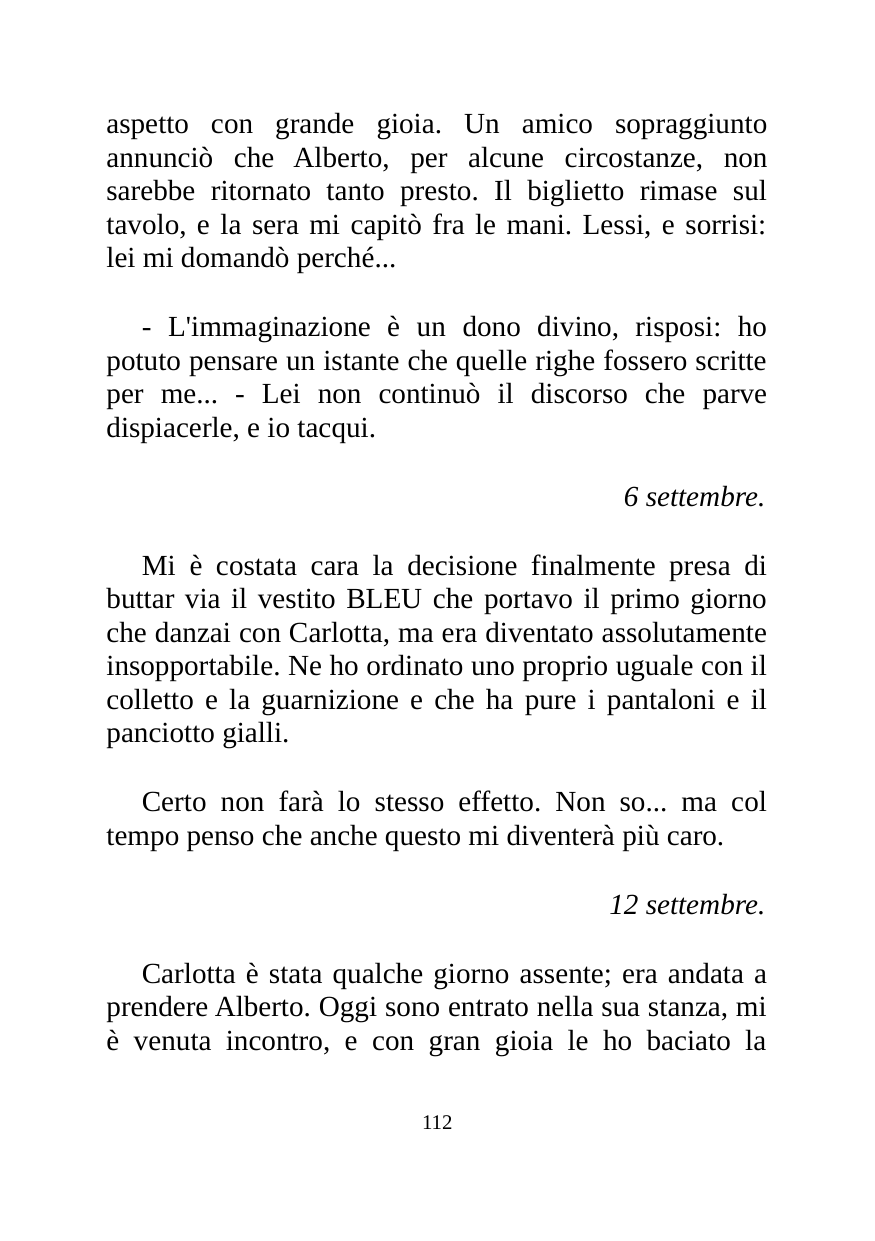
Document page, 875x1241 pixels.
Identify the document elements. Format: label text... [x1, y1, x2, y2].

text 6 settembre. [106, 479, 768, 512]
text Mi è costata cara la decisione finalmente presa di buttar via il vestito BLEU che portavo il primo giorno che danzai con Carlotta, ma era diventato assolutamente insopportabile. Ne ho ordinato uno proprio uguale con il colletto e la guarnizione e che ha pure i pantaloni e il panciotto gialli. [106, 548, 768, 749]
text aspetto con grande gioia. Un amico sopraggiunto annunciò che Alberto, per alcune circostanze, non sarebbe ritornato tanto presto. Il biglietto rimase sul tavolo, e la sera mi capitò fra le mani. Lessi, e sorrisi: lei mi domandò perché... [106, 106, 768, 274]
text 12 settembre. [106, 887, 768, 921]
text Carlotta è stata qualche giorno assente; era andata a prendere Alberto. Oggi sono entrato nella sua stanza, mi è venuta incontro, e con gran gioia le ho baciato la [106, 956, 768, 1057]
text Certo non farà lo stesso effetto. Non so... ma col tempo penso che anche questo mi diventerà più caro. [106, 784, 768, 852]
text - L'immaginazione è un dono divino, risposi: ho potuto pensare un istante che quelle righe fossero scritte per me... - Lei non continuò il discorso che parve dispiacerle, e io tacqui. [106, 309, 768, 443]
